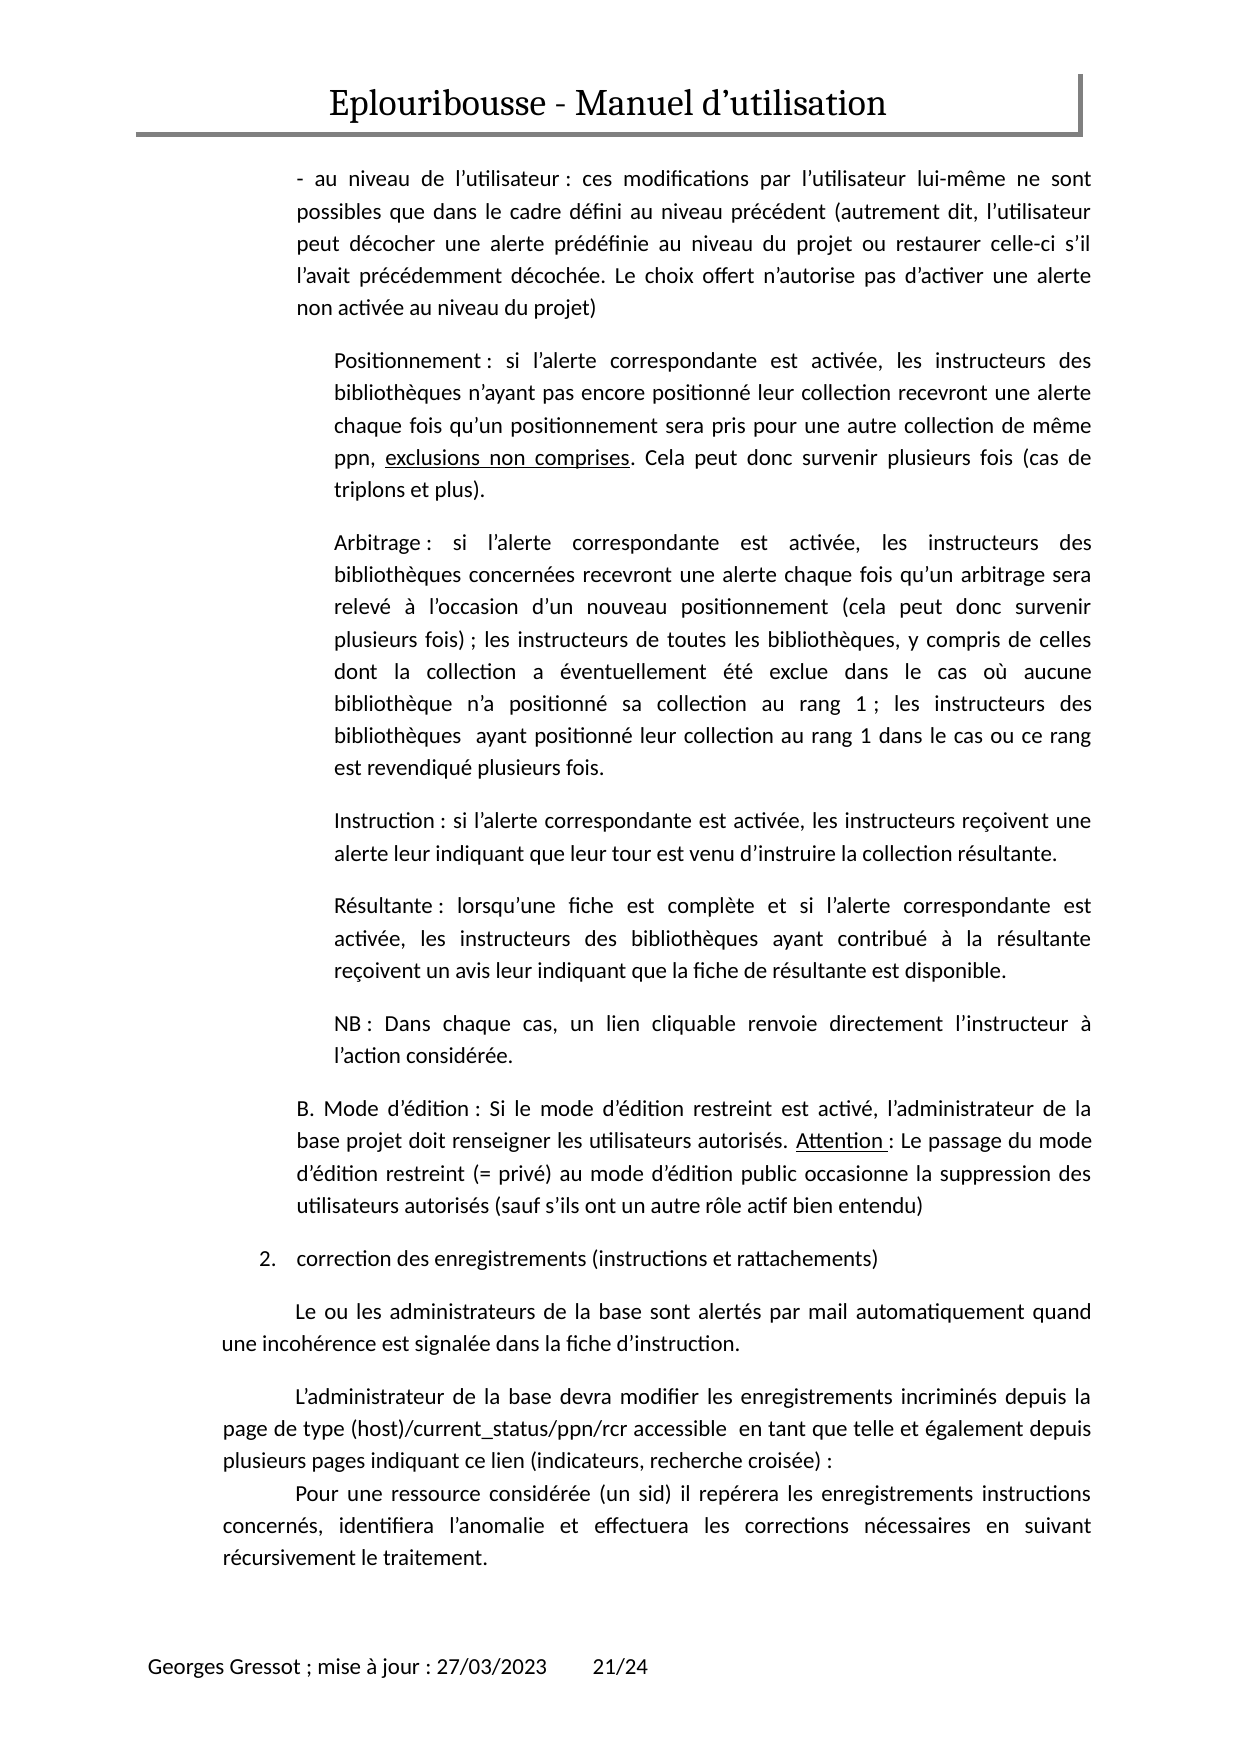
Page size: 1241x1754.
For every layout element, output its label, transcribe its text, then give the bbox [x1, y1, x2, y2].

list L’administrateur de la base devra modifier les enregistrements incriminés depuis la page de type (host)/current_status/ppn/rcr accessible en tant que telle et également depuis plusieurs pages indiquant ce lien (indicateurs, recherche croisée) : [223, 1382, 1093, 1474]
list Arbitrage : si l’alerte correspondante est activée, les instructeurs des bibliothèques concernées recevront une alerte chaque fois qu’un arbitrage sera relevé à l’occasion d’un nouveau positionnement (cela peut donc survenir plusieurs fois) ; les instructeurs de toutes les bibliothèques, y compris de celles dont la collection a éventuellement été exclue dans le cas où aucune bibliothèque n’a positionné sa collection au rang 1 ; les instructeurs des bibliothèques ayant positionné leur collection au rang 1 dans le cas ou ce rang est revendiqué plusieurs fois. [296, 528, 1093, 781]
list Résultante : lorsqu’une fiche est complète et si l’alerte correspondante est activée, les instructeurs des bibliothèques ayant contribué à la résultante reçoivent un avis leur indiquant que la fiche de résultante est disponible. [296, 892, 1093, 984]
text Le ou les administrateurs de la base sont alertés par mail automatiquement quand une incohérence est signalée dans la fiche d’instruction. [221, 1297, 1093, 1357]
list B. Mode d’édition : Si le mode d’édition restreint est activé, l’administrateur de la base projet doit renseigner les utilisateurs autorisés. Attention : Le passage du mode d’édition restreint (= privé) au mode d’édition public occasionne la suppression des utilisateurs autorisés (sauf s’ils ont un autre rôle actif bien entendu) [259, 1094, 1093, 1219]
list correction des enregistrements (instructions et rattachements) [259, 1244, 1093, 1272]
list - au niveau de l’utilisateur : ces modifications par l’utilisateur lui-même ne sont possibles que dans le cadre défini au niveau précédent (autrement dit, l’utilisateur peut décocher une alerte prédéfinie au niveau du projet ou restaurer celle-ci s’il l’avait précédemment décochée. Le choix offert n’autorise pas d’activer une alerte non activée au niveau du projet) [259, 164, 1093, 321]
list NB : Dans chaque cas, un lien cliquable renvoie directement l’instructeur à l’action considérée. [296, 1009, 1093, 1069]
list Positionnement : si l’alerte correspondante est activée, les instructeurs des bibliothèques n’ayant pas encore positionné leur collection recevront une alerte chaque fois qu’un positionnement sera pris pour une autre collection de même ppn, exclusions non comprises. Cela peut donc survenir plusieurs fois (cas de triplons et plus). [296, 346, 1093, 503]
list Pour une ressource considérée (un sid) il repérera les enregistrements instructions concernés, identifiera l’anomalie et effectuera les corrections nécessaires en suivant récursivement le traitement. [223, 1479, 1093, 1571]
list Instruction : si l’alerte correspondante est activée, les instructeurs reçoivent une alerte leur indiquant que leur tour est venu d’instruire la collection résultante. [296, 806, 1093, 867]
